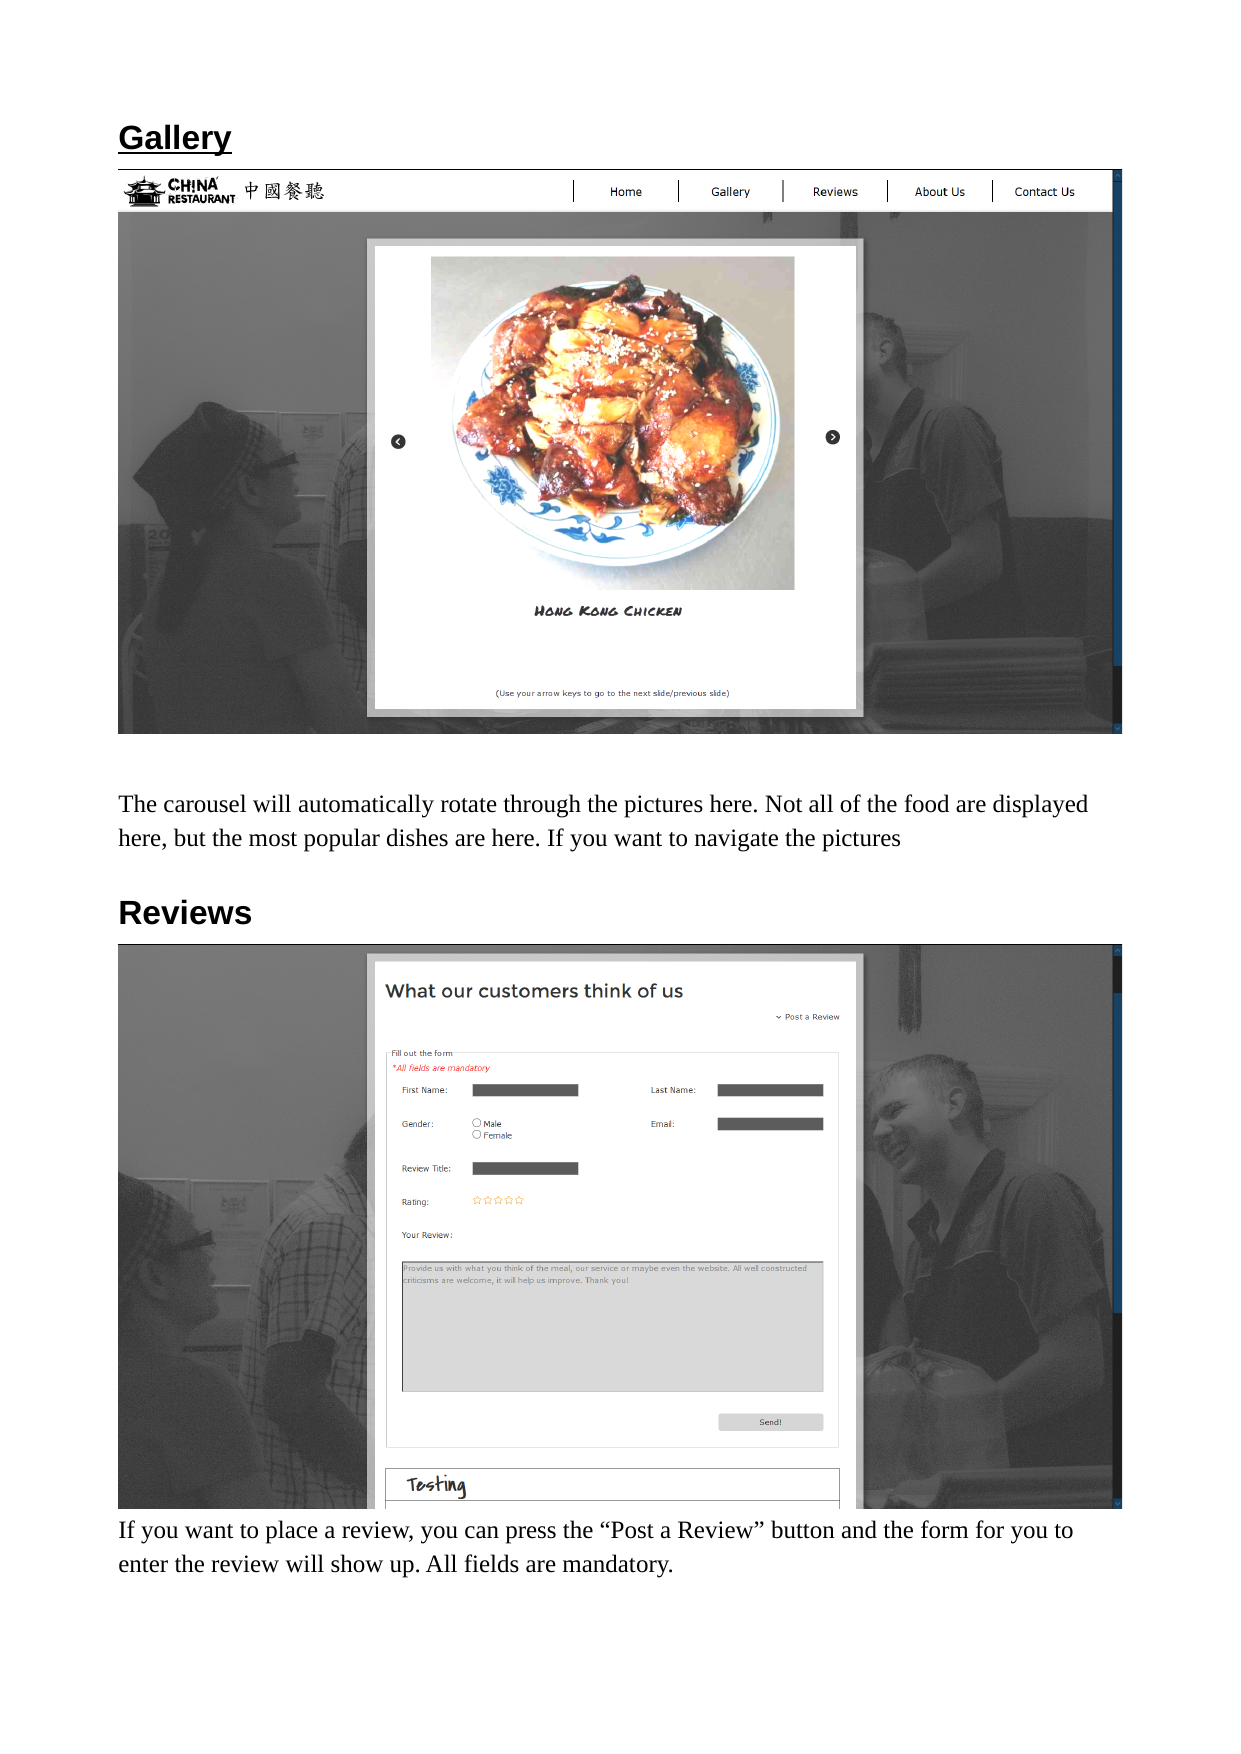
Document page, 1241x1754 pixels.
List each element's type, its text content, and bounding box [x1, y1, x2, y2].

subtitle Gallery [118, 118, 1122, 157]
text The carousel will automatically rotate through the pictures here. Not all of the food are displayed here, but the most popular dishes are here. If you want to navigate the pictures [118, 789, 1122, 852]
subtitle Reviews [118, 893, 1122, 932]
picture [118, 944, 1123, 1509]
picture [118, 169, 1123, 734]
text If you want to place a review, you can press the “Post a Review” button and the form for you to enter the review will show up. All fields are mandatory. [118, 1509, 1122, 1578]
